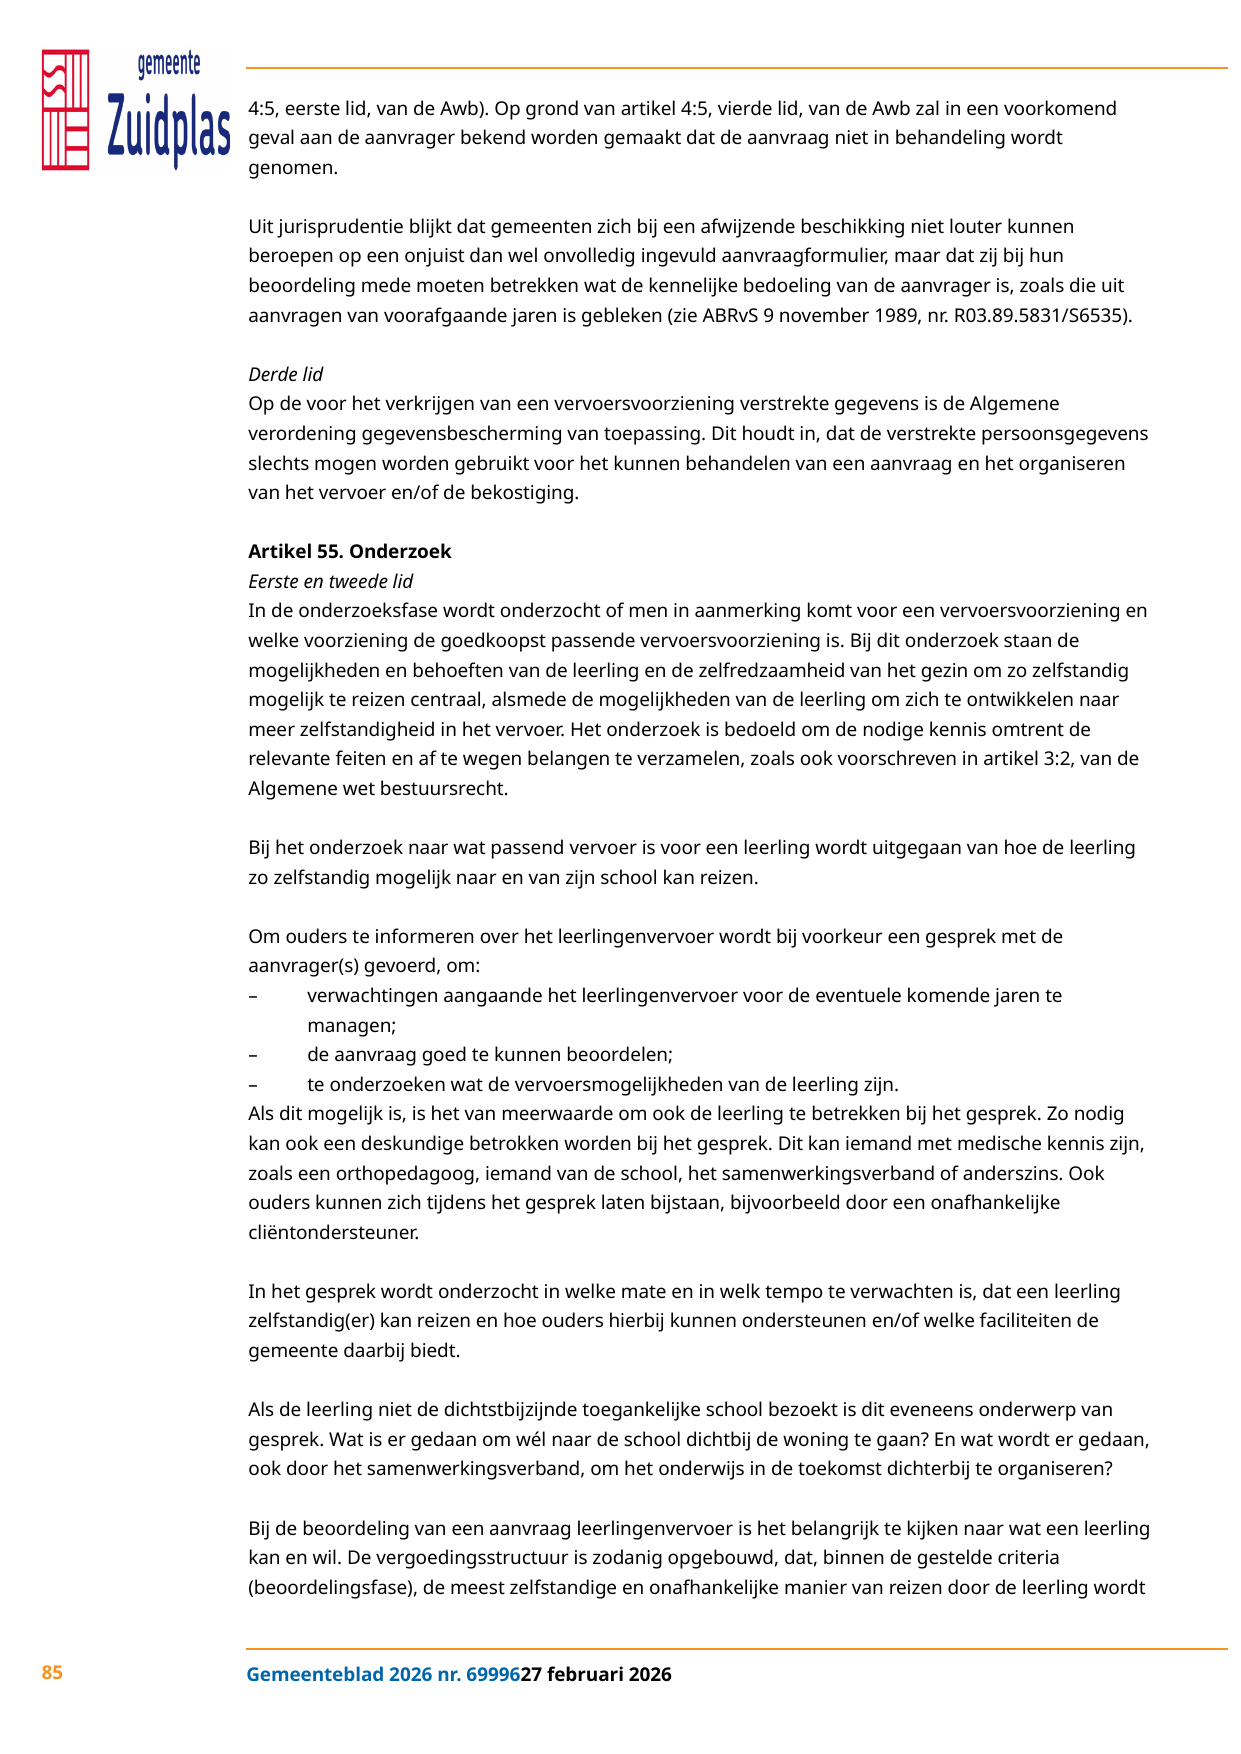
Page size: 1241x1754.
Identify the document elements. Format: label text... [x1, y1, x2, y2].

text Derde lid [248, 361, 1152, 387]
text Bij het onderzoek naar wat passend vervoer is voor een leerling wordt uitgegaan van hoe de leerling zo zelfstandig mogelijk naar en van zijn school kan reizen. [248, 834, 1152, 890]
text Als dit mogelijk is, is het van meerwaarde om ook de leerling te betrekken bij het gesprek. Zo nodig kan ook een deskundige betrokken worden bij het gesprek. Dit kan iemand met medische kennis zijn, zoals een orthopedagoog, iemand van de school, het samenwerkingsverband of anderszins. Ook ouders kunnen zich tijdens het gesprek laten bijstaan, bijvoorbeeld door een onafhankelijke cliëntondersteuner. [248, 1101, 1152, 1245]
text Artikel 55. Onderzoek [248, 538, 1152, 564]
text 4:5, eerste lid, van de Awb). Op grond van artikel 4:5, vierde lid, van de Awb zal in een voorkomend geval aan de aanvrager bekend worden gemaakt dat de aanvraag niet in behandeling wordt genomen. [248, 95, 1152, 180]
text Uit jurisprudentie blijkt dat gemeenten zich bij een afwijzende beschikking niet louter kunnen beroepen op een onjuist dan wel onvolledig ingevuld aanvraagformulier, maar dat zij bij hun beoordeling mede moeten betrekken wat de kennelijke bedoeling van de aanvrager is, zoals die uit aanvragen van voorafgaande jaren is gebleken (zie ABRvS 9 november 1989, nr. R03.89.5831/S6535). [248, 213, 1152, 328]
text Eerste en tweede lid [248, 568, 1152, 594]
text In de onderzoeksfase wordt onderzocht of men in aanmerking komt voor een vervoersvoorziening en welke voorziening de goedkoopst passende vervoersvoorziening is. Bij dit onderzoek staan de mogelijkheden en behoeften van de leerling en de zelfredzaamheid van het gezin om zo zelfstandig mogelijk te reizen centraal, alsmede de mogelijkheden van de leerling om zich te ontwikkelen naar meer zelfstandigheid in het vervoer. Het onderzoek is bedoeld om de nodige kennis omtrent de relevante feiten en af te wegen belangen te verzamelen, zoals ook voorschreven in artikel 3:2, van de Algemene wet bestuursrecht. [248, 598, 1152, 801]
text Als de leerling niet de dichtstbijzijnde toegankelijke school bezoekt is dit eveneens onderwerp van gesprek. Wat is er gedaan om wél naar de school dichtbij de woning te gaan? En wat wordt er gedaan, ook door het samenwerkingsverband, om het onderwijs in de toekomst dichterbij te organiseren? [248, 1396, 1152, 1481]
list verwachtingen aangaande het leerlingenvervoer voor de eventuele komende jaren te managen; [248, 982, 1152, 1038]
text Op de voor het verkrijgen van een vervoersvoorziening verstrekte gegevens is de Algemene verordening gegevensbescherming van toepassing. Dit houdt in, dat de verstrekte persoonsgegevens slechts mogen worden gebruikt voor het kunnen behandelen van een aanvraag en het organiseren van het vervoer en/of de bekostiging. [248, 391, 1152, 505]
text Om ouders te informeren over het leerlingenvervoer wordt bij voorkeur een gesprek met de aanvrager(s) gevoerd, om: [248, 923, 1152, 978]
text In het gesprek wordt onderzocht in welke mate en in welk tempo te verwachten is, dat een leerling zelfstandig(er) kan reizen en hoe ouders hierbij kunnen ondersteunen en/of welke faciliteiten de gemeente daarbij biedt. [248, 1278, 1152, 1363]
list de aanvraag goed te kunnen beoordelen; [248, 1041, 1152, 1067]
text Bij de beoordeling van een aanvraag leerlingenvervoer is het belangrijk te kijken naar wat een leerling kan en wil. De vergoedingsstructuur is zodanig opgebouwd, dat, binnen de gestelde criteria (beoordelingsfase), de meest zelfstandige en onafhankelijke manier van reizen door de leerling wordt [248, 1515, 1152, 1600]
list te onderzoeken wat de vervoersmogelijkheden van de leerling zijn. [248, 1071, 1152, 1097]
picture [41, 47, 231, 172]
